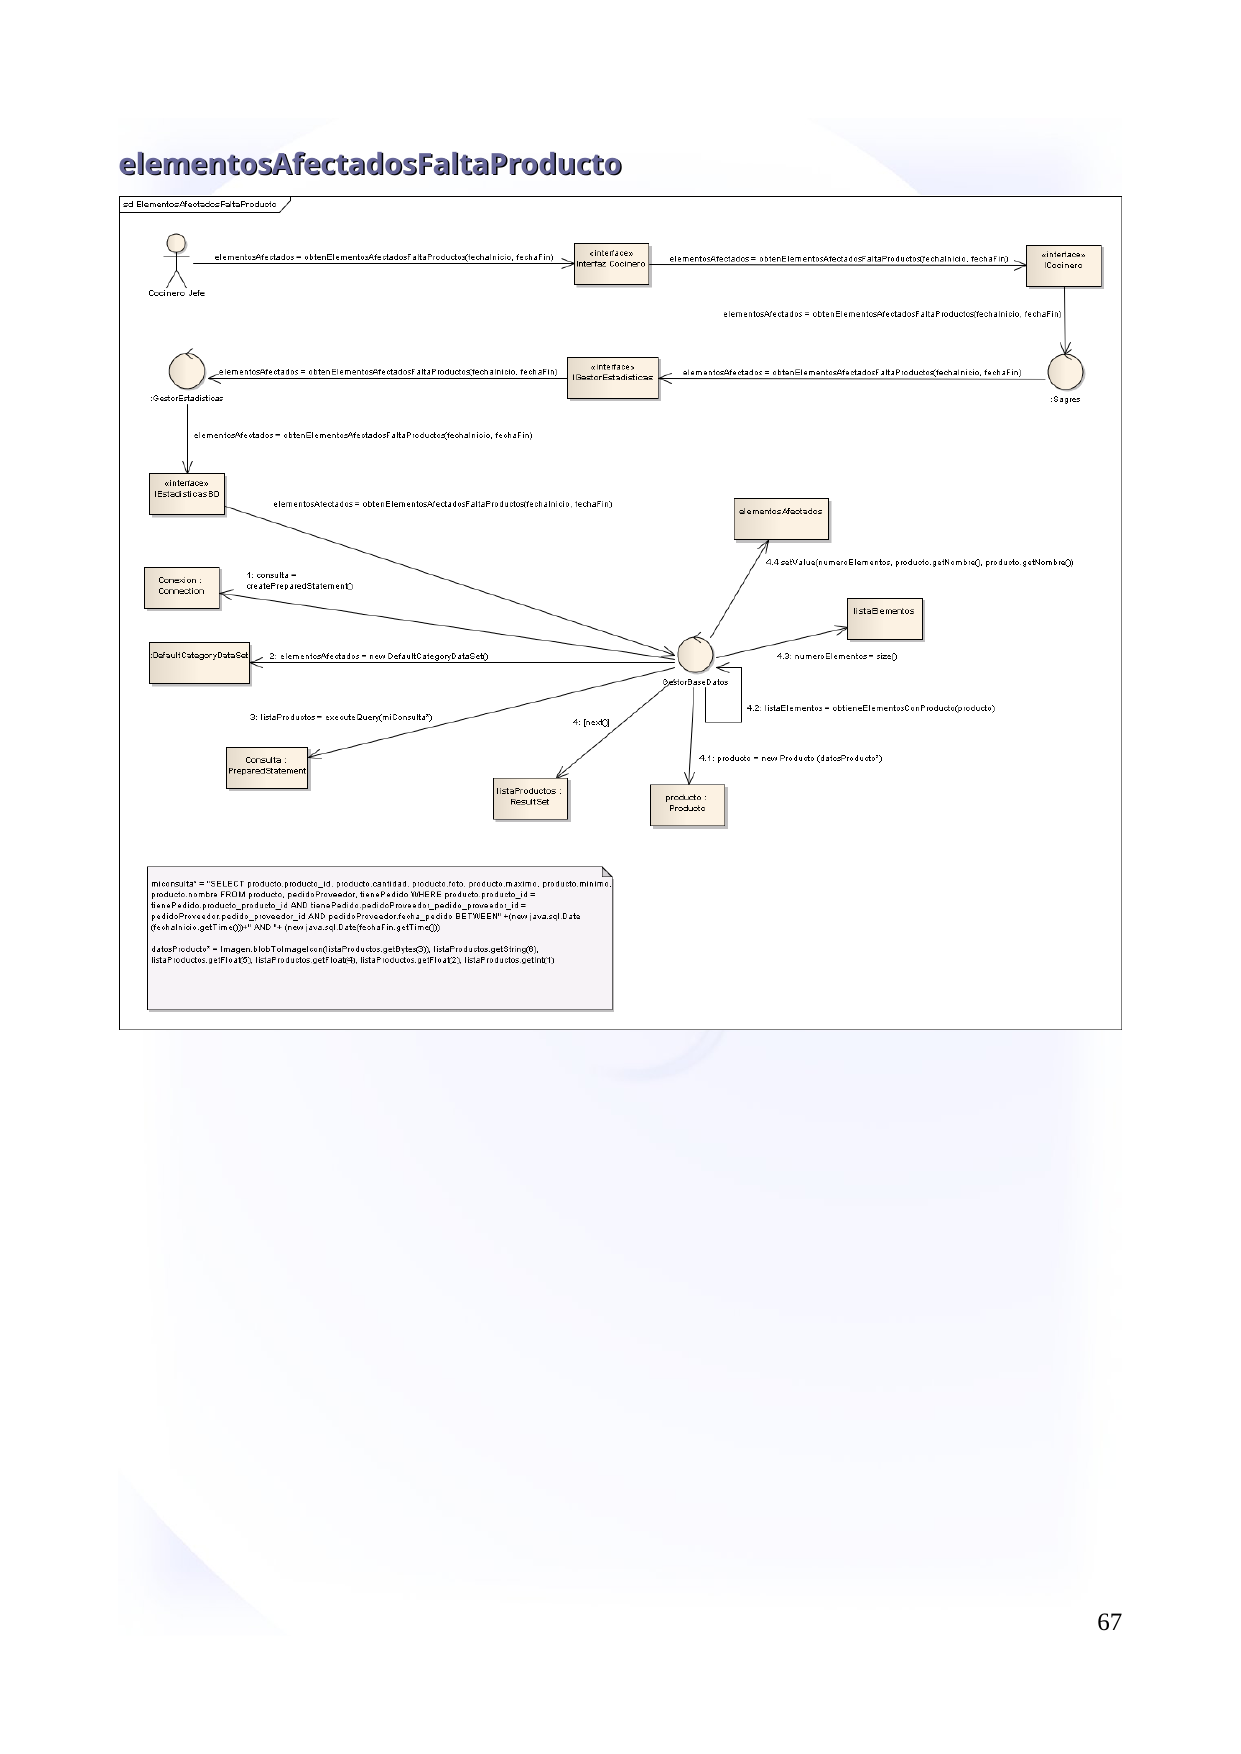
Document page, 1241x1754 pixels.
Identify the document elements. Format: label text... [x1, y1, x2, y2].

picture [118, 183, 1122, 1636]
picture [118, 118, 1122, 143]
subtitle elementosAfectadosFaltaProducto [118, 143, 1122, 183]
